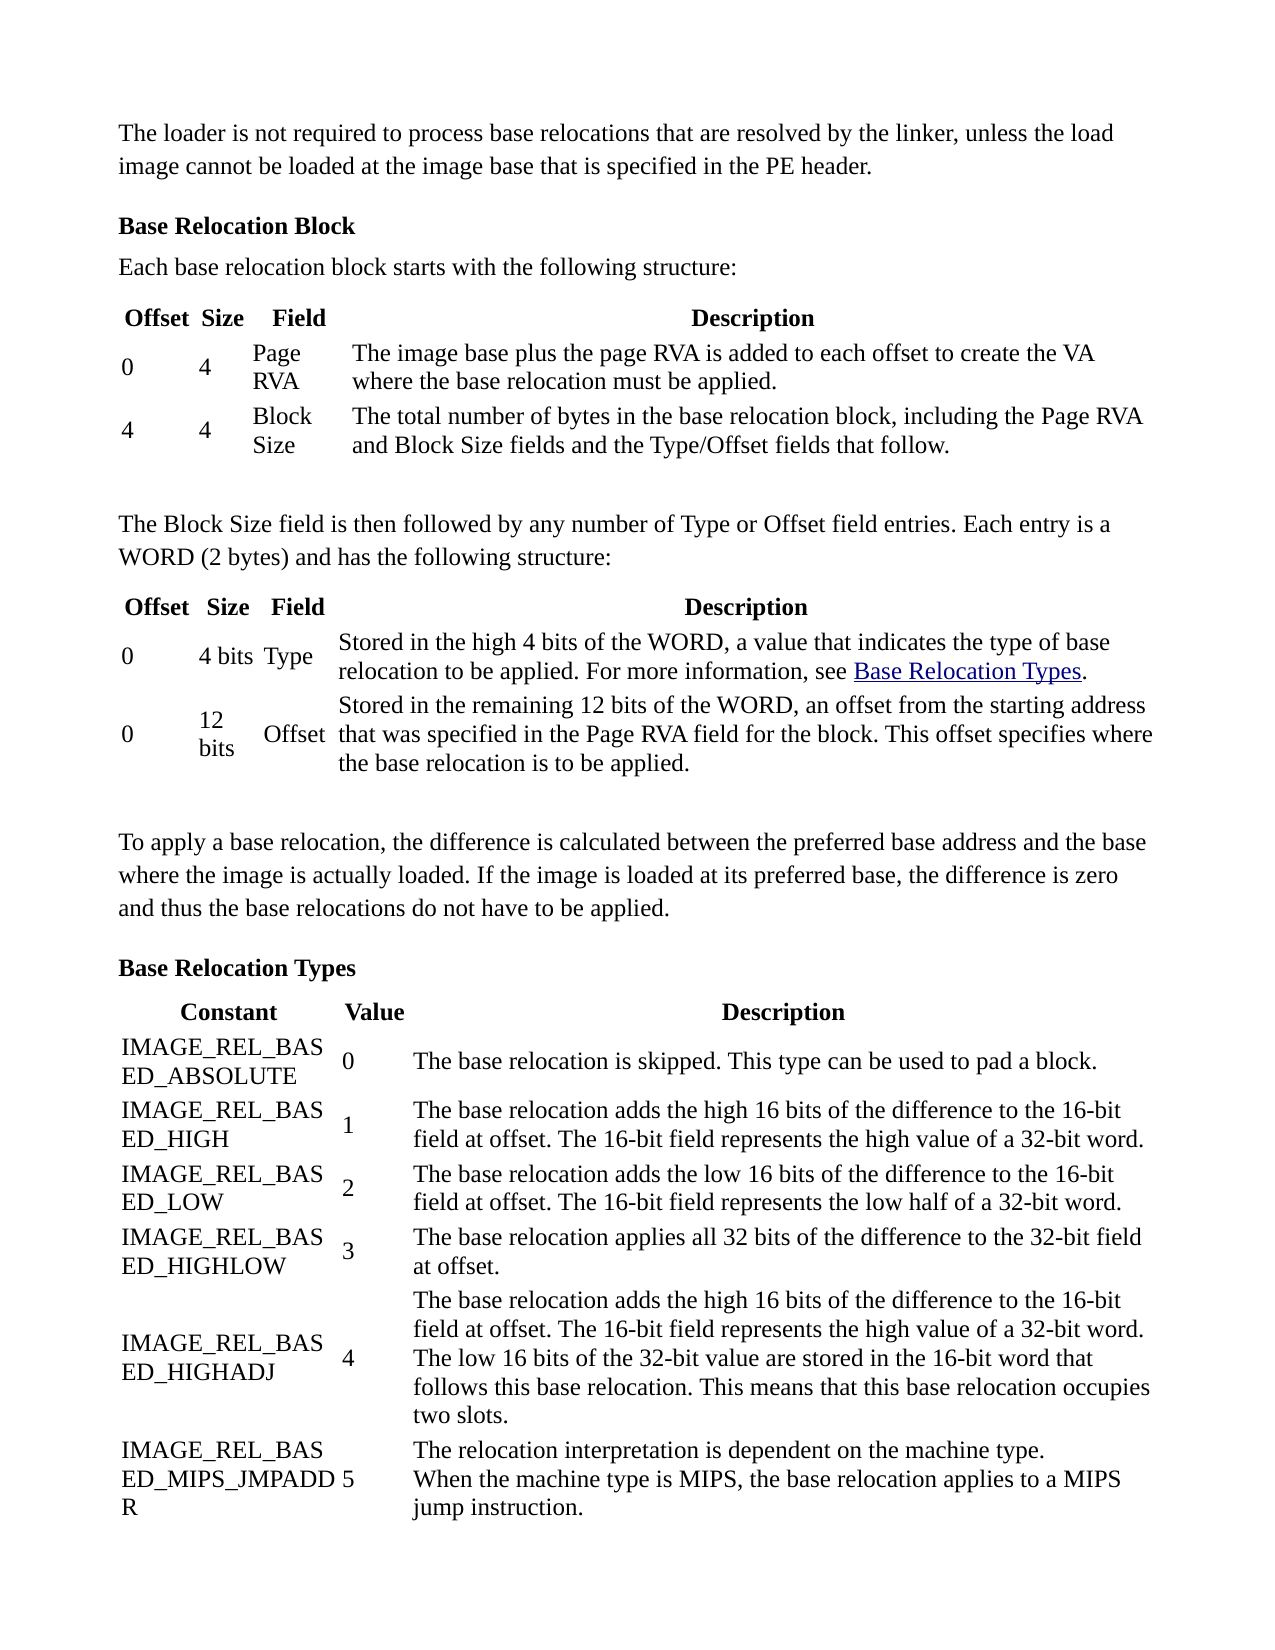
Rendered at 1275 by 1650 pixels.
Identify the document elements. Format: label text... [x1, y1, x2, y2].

subtitle Base Relocation Block [118, 211, 1157, 240]
table_cell Offset [260, 688, 335, 779]
table_cell Page RVA [249, 335, 349, 398]
table_cell The total number of bytes in the base relocation block, including the Page RVA and Block Size fields and the Type/Offset fields that follow. [349, 398, 1157, 461]
table_cell 4 bits [196, 624, 260, 687]
text To apply a base relocation, the difference is calculated between the preferred base address and the base where the image is actually loaded. If the image is loaded at its preferred base, the difference is zero and thus the base relocations do not have to be applied. [118, 827, 1157, 922]
table_cell The base relocation adds the low 16 bits of the difference to the 16-bit field at offset. The 16-bit field represents the low half of a 32-bit word. [410, 1156, 1157, 1219]
table_cell 4 [118, 398, 196, 461]
table_cell 4 [339, 1283, 410, 1432]
table_cell 5 [339, 1432, 410, 1524]
table_header Constant [118, 995, 339, 1029]
table_cell 3 [339, 1219, 410, 1282]
table_cell IMAGE_REL_BASED_HIGHADJ [118, 1283, 339, 1432]
table_cell IMAGE_REL_BASED_LOW [118, 1156, 339, 1219]
table_cell 4 [196, 398, 249, 461]
table_header Field [260, 590, 335, 624]
table_cell IMAGE_REL_BASED_ABSOLUTE [118, 1029, 339, 1092]
text Each base relocation block starts with the following structure: [118, 252, 1157, 281]
table_header Field [249, 300, 349, 335]
table_cell The base relocation applies all 32 bits of the difference to the 32-bit field at offset. [410, 1219, 1157, 1282]
table_cell 1 [339, 1093, 410, 1156]
table_header Size [196, 590, 260, 624]
table_header Description [349, 300, 1157, 335]
table_cell 2 [339, 1156, 410, 1219]
table_cell 0 [118, 688, 196, 779]
table_header Description [410, 995, 1157, 1029]
table_cell 0 [339, 1029, 410, 1092]
table_cell IMAGE_REL_BASED_HIGHLOW [118, 1219, 339, 1282]
table_cell 0 [118, 624, 196, 687]
table_cell Stored in the high 4 bits of the WORD, a value that indicates the type of base relocation to be applied. For more information, see Base Relocation Types. [335, 624, 1157, 687]
table_cell 0 [118, 335, 196, 398]
table_cell Stored in the remaining 12 bits of the WORD, an offset from the starting address that was specified in the Page RVA field for the block. This offset specifies where the base relocation is to be applied. [335, 688, 1157, 779]
table_header Offset [118, 590, 196, 624]
table_cell Block Size [249, 398, 349, 461]
table_cell 4 [196, 335, 249, 398]
table_header Description [335, 590, 1157, 624]
text The Block Size field is then followed by any number of Type or Offset field entries. Each entry is a WORD (2 bytes) and has the following structure: [118, 509, 1157, 571]
table_cell 12 bits [196, 688, 260, 779]
table_cell The base relocation is skipped. This type can be used to pad a block. [410, 1029, 1157, 1092]
subtitle Base Relocation Types [118, 953, 1157, 982]
table_header Offset [118, 300, 196, 335]
table_cell The base relocation adds the high 16 bits of the difference to the 16-bit field at offset. The 16-bit field represents the high value of a 32-bit word. [410, 1093, 1157, 1156]
table_cell The relocation interpretation is dependent on the machine type. When the machine type is MIPS, the base relocation applies to a MIPS jump instruction. [410, 1432, 1157, 1524]
table_header Size [196, 300, 249, 335]
table_cell IMAGE_REL_BASED_HIGH [118, 1093, 339, 1156]
table_cell The base relocation adds the high 16 bits of the difference to the 16-bit field at offset. The 16-bit field represents the high value of a 32-bit word. The low 16 bits of the 32-bit value are stored in the 16-bit word that follows this base relocation. This means that this base relocation occupies two slots. [410, 1283, 1157, 1432]
table_cell Type [260, 624, 335, 687]
table_cell IMAGE_REL_BASED_MIPS_JMPADDR [118, 1432, 339, 1524]
text The loader is not required to process base relocations that are resolved by the linker, unless the load image cannot be loaded at the image base that is specified in the PE header. [118, 118, 1157, 180]
table_header Value [339, 995, 410, 1029]
table_cell The image base plus the page RVA is added to each offset to create the VA where the base relocation must be applied. [349, 335, 1157, 398]
